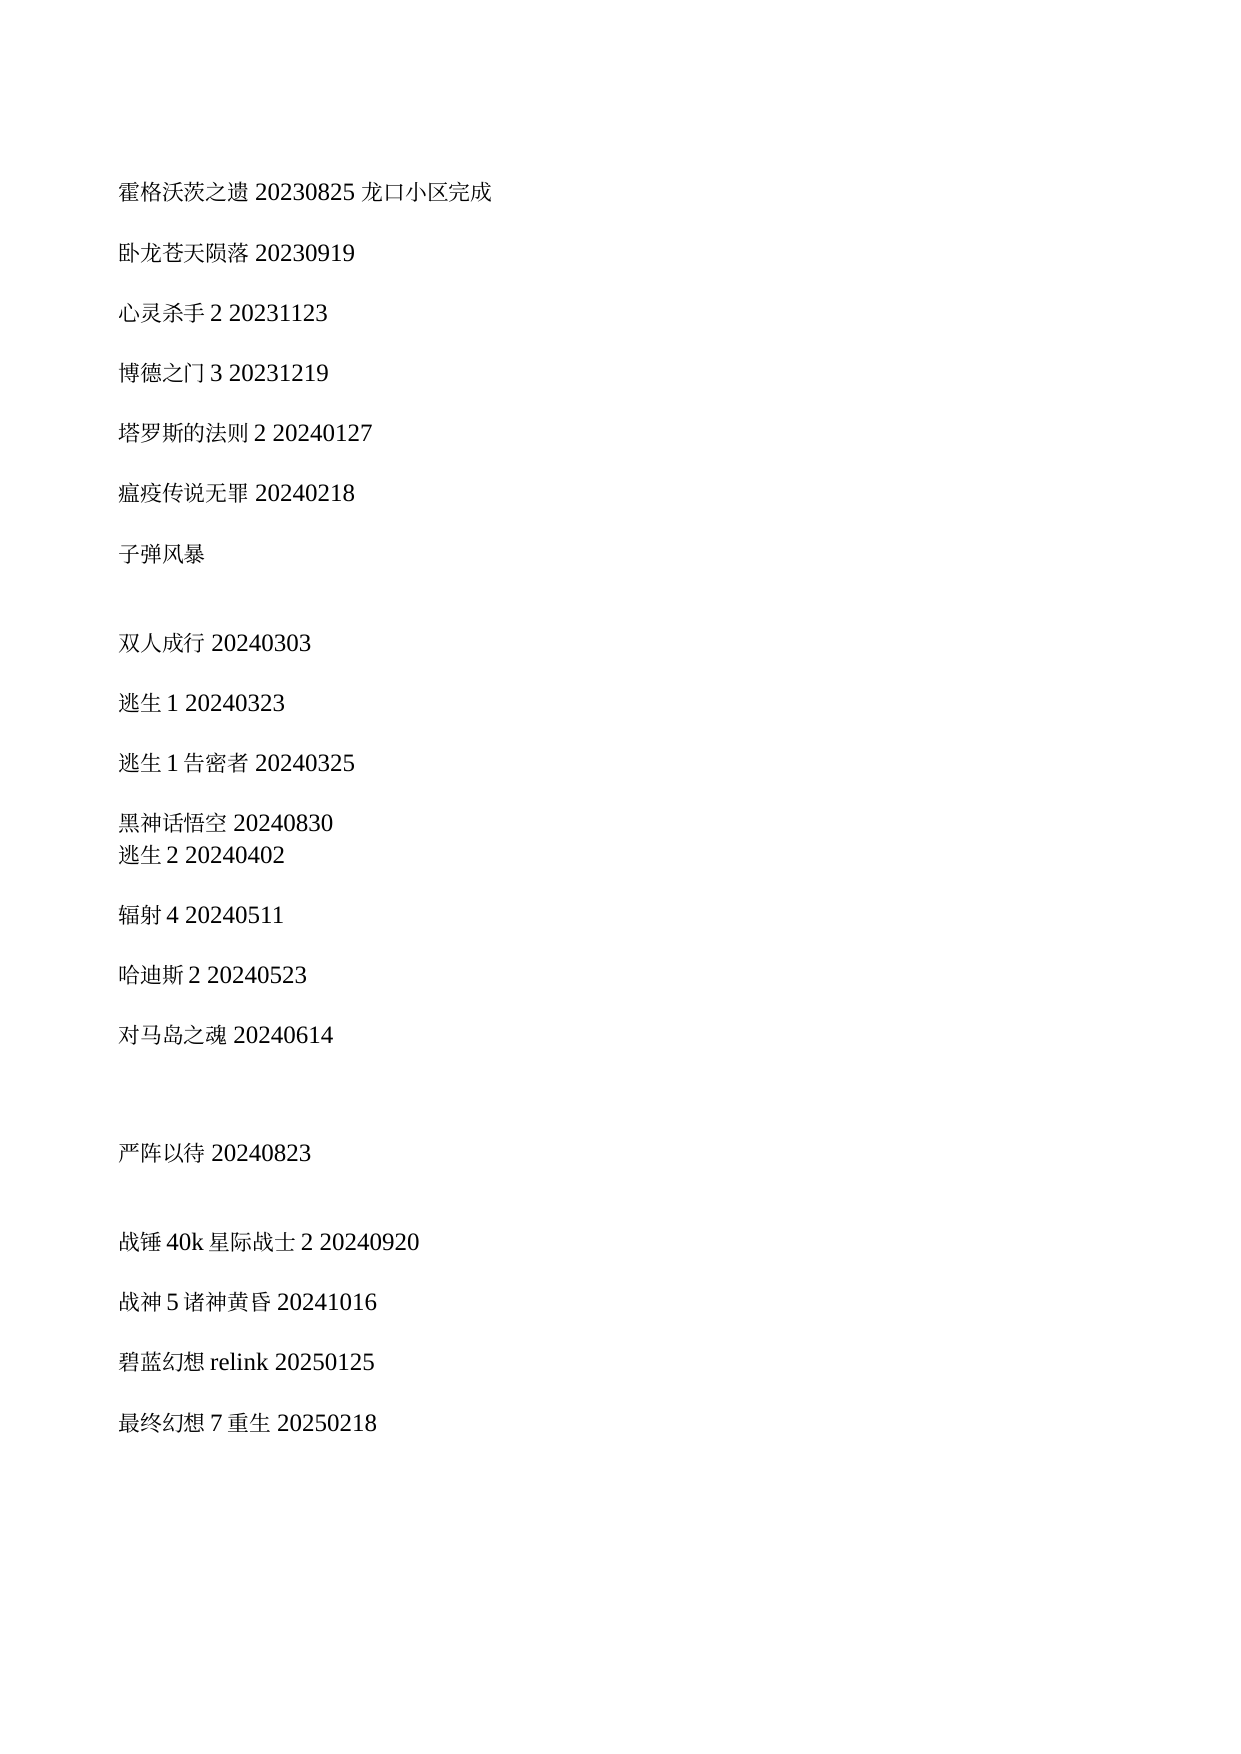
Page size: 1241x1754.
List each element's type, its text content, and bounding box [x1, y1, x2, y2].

text 逃生2 20240402 [118, 838, 1122, 869]
text 心灵杀手2 20231123 [118, 296, 1122, 327]
text 子弹风暴 [118, 537, 1122, 568]
text 逃生1告密者 20240325 [118, 746, 1122, 778]
text 哈迪斯2 20240523 [118, 958, 1122, 990]
text 瘟疫传说无罪 20240218 [118, 477, 1122, 508]
text 严阵以待 20240823 [118, 1136, 1122, 1168]
text 碧蓝幻想relink 20250125 [118, 1346, 1122, 1377]
text 对马岛之魂 20240614 [118, 1018, 1122, 1050]
text 黑神话悟空 20240830 [118, 806, 1122, 838]
text 塔罗斯的法则2 20240127 [118, 416, 1122, 448]
text 战神5诸神黄昏 20241016 [118, 1285, 1122, 1317]
text 战锤40k星际战士2 20240920 [118, 1225, 1122, 1257]
text 霍格沃茨之遗 20230825 龙口小区完成 [118, 176, 1122, 207]
text 逃生1 20240323 [118, 686, 1122, 717]
text 卧龙苍天陨落 20230919 [118, 236, 1122, 267]
text 博德之门3 20231219 [118, 356, 1122, 388]
text 最终幻想7重生 20250218 [118, 1406, 1122, 1437]
text 辐射4 20240511 [118, 898, 1122, 929]
text 双人成行 20240303 [118, 626, 1122, 657]
